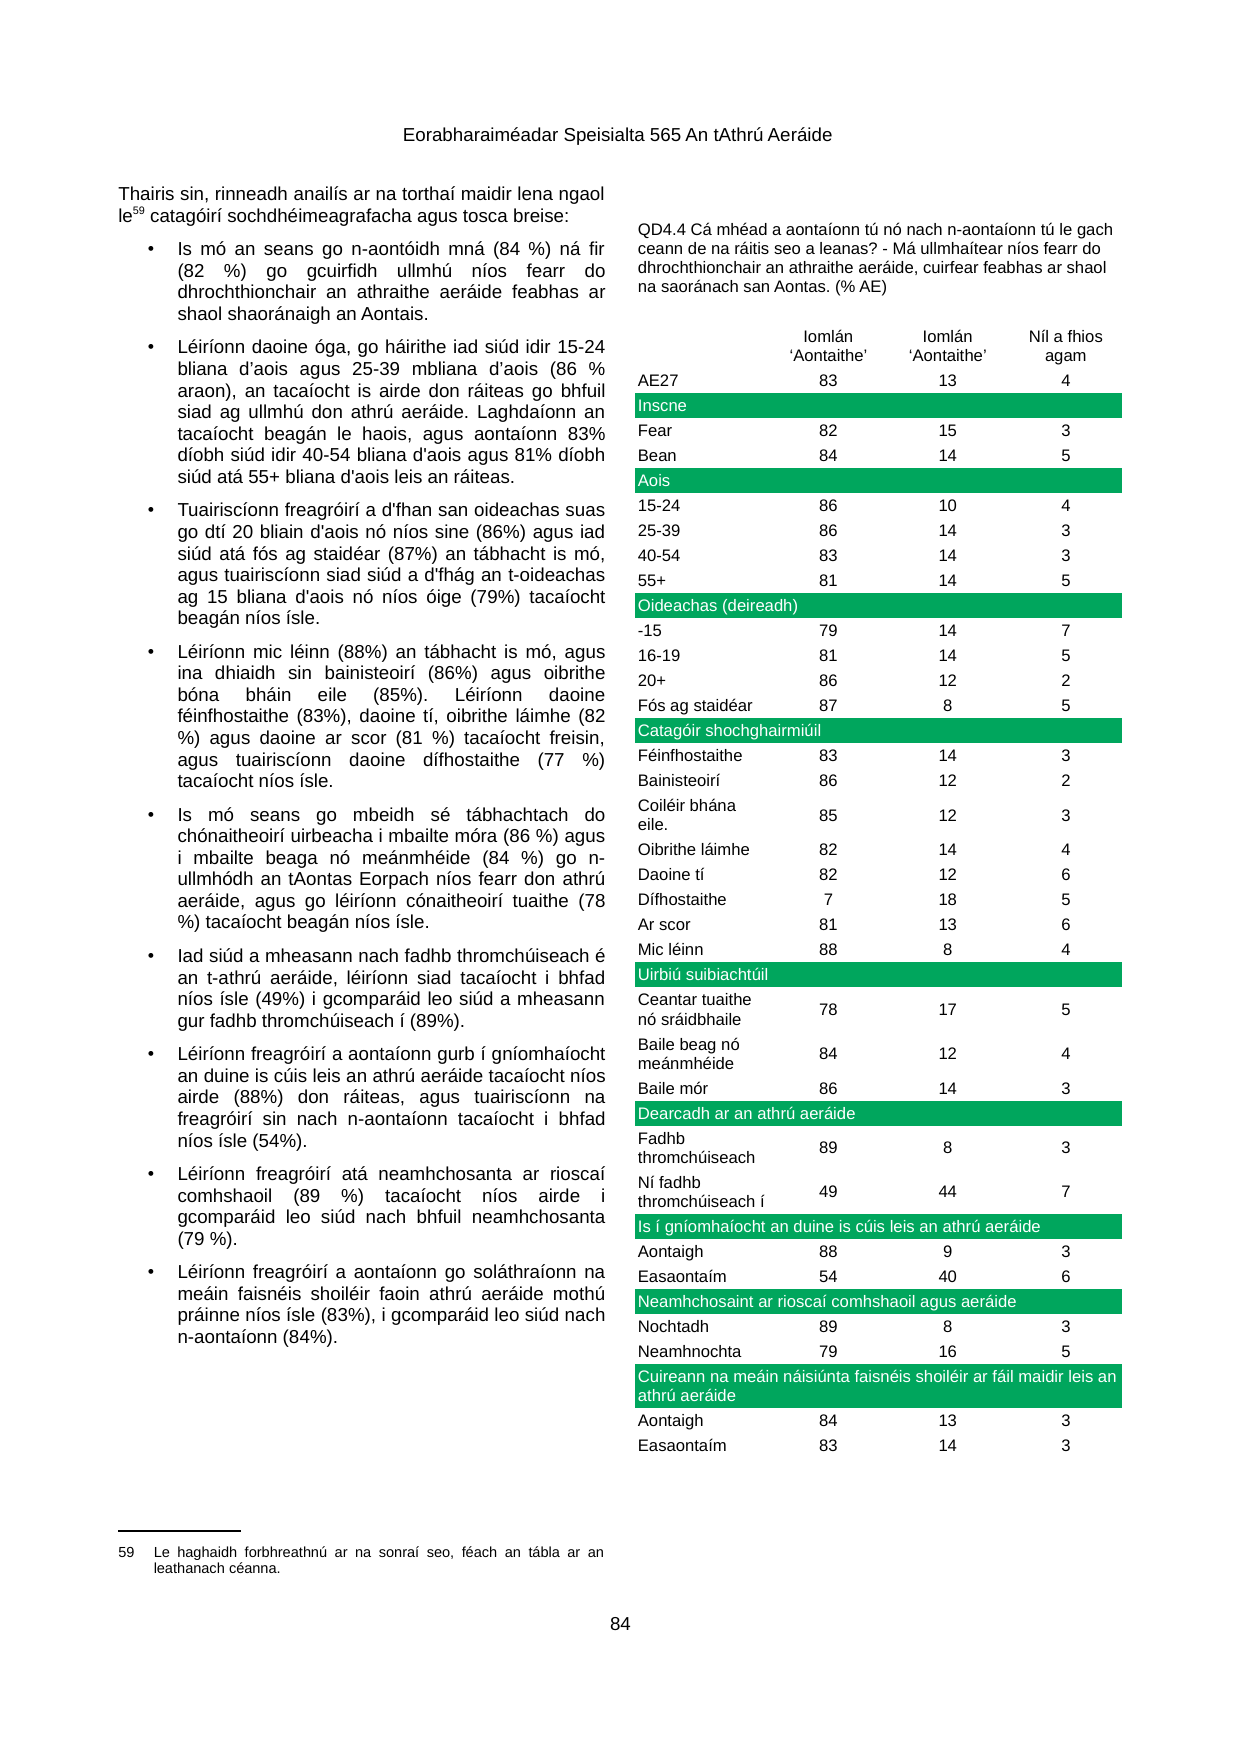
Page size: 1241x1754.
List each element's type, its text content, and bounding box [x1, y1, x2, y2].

table_cell 14 [886, 1076, 1009, 1101]
table_cell 4 [1009, 1031, 1122, 1076]
table_cell 3 [1009, 1239, 1122, 1264]
table_cell Uirbiú suibiachtúil [635, 962, 1122, 987]
list Léiríonn freagróirí a aontaíonn go soláthraíonn na meáin faisnéis shoiléir faoin athrú aeráide mothú práinne níos ísle (83%), i gcomparáid leo siúd nach n-aontaíonn (84%). [148, 1261, 605, 1347]
table_cell 86 [770, 768, 886, 793]
table_cell Inscne [635, 393, 1122, 418]
table_cell [1009, 299, 1122, 324]
table_cell 4 [1009, 837, 1122, 862]
table_cell [635, 299, 770, 324]
table_cell 5 [1009, 693, 1122, 718]
list Iad siúd a mheasann nach fadhb thromchúiseach é an t-athrú aeráide, léiríonn siad tacaíocht i bhfad níos ísle (49%) i gcomparáid leo siúd a mheasann gur fadhb thromchúiseach í (89%). [148, 945, 605, 1031]
table_cell [770, 299, 886, 324]
table_cell 13 [886, 368, 1009, 393]
table_cell 17 [886, 987, 1009, 1031]
table_cell 86 [770, 668, 886, 693]
table_cell 86 [770, 1076, 886, 1101]
table_cell 5 [1009, 443, 1122, 468]
table_cell 82 [770, 862, 886, 887]
table_cell 5 [1009, 643, 1122, 668]
table_cell 16 [886, 1339, 1009, 1364]
table_cell 16-19 [635, 643, 770, 668]
table_cell 7 [1009, 1170, 1122, 1214]
table_cell Baile beag nó meánmhéide [635, 1031, 770, 1076]
table_cell 3 [1009, 1408, 1122, 1433]
table_cell 83 [770, 1433, 886, 1458]
table_cell 84 [770, 443, 886, 468]
table_cell [635, 324, 770, 368]
table_cell Nochtadh [635, 1314, 770, 1339]
table_cell 3 [1009, 1314, 1122, 1339]
table_cell Mic léinn [635, 937, 770, 962]
table_cell Easaontaím [635, 1433, 770, 1458]
table_cell Oideachas (deireadh) [635, 593, 1122, 618]
table_cell 81 [770, 643, 886, 668]
text Le haghaidh forbhreathnú ar na sonraí seo, féach an tábla ar an leathanach céanna. [118, 1543, 605, 1577]
table_cell 89 [770, 1314, 886, 1339]
table_cell 89 [770, 1126, 886, 1170]
table_cell 3 [1009, 793, 1122, 837]
table_cell Dearcadh ar an athrú aeráide [635, 1101, 1122, 1126]
table_cell 14 [886, 837, 1009, 862]
table_cell Féinfhostaithe [635, 743, 770, 768]
table_cell -15 [635, 618, 770, 643]
table_cell 14 [886, 743, 1009, 768]
table_cell 10 [886, 493, 1009, 518]
list Léiríonn freagróirí atá neamhchosanta ar rioscaí comhshaoil (89 %) tacaíocht níos airde i gcomparáid leo siúd nach bhfuil neamhchosanta (79 %). [148, 1163, 605, 1249]
table_cell 14 [886, 518, 1009, 543]
table_cell 7 [1009, 618, 1122, 643]
table_cell Ar scor [635, 912, 770, 937]
table_cell Coiléir bhána eile. [635, 793, 770, 837]
table_cell Fós ag staidéar [635, 693, 770, 718]
table_cell 6 [1009, 1264, 1122, 1289]
table_cell 12 [886, 862, 1009, 887]
table_cell 8 [886, 1126, 1009, 1170]
table_cell 2 [1009, 668, 1122, 693]
table_cell Baile mór [635, 1076, 770, 1101]
table_cell 83 [770, 368, 886, 393]
table_cell [886, 299, 1009, 324]
table_cell 83 [770, 743, 886, 768]
table_cell 82 [770, 418, 886, 443]
table_cell 5 [1009, 887, 1122, 912]
table_cell 84 [770, 1031, 886, 1076]
table_cell Ceantar tuaithe nó sráidbhaile [635, 987, 770, 1031]
table_cell Aois [635, 468, 1122, 493]
table_cell 15 [886, 418, 1009, 443]
table_cell 79 [770, 1339, 886, 1364]
table_cell 3 [1009, 543, 1122, 568]
list Is mó an seans go n-aontóidh mná (84 %) ná fir (82 %) go gcuirfidh ullmhú níos fearr do dhrochthionchair an athraithe aeráide feabhas ar shaol shaoránaigh an Aontais. [148, 238, 605, 324]
table_cell 14 [886, 443, 1009, 468]
table_cell 81 [770, 912, 886, 937]
table_cell 44 [886, 1170, 1009, 1214]
table_cell 88 [770, 1239, 886, 1264]
table_cell Neamhnochta [635, 1339, 770, 1364]
table_cell Ní fadhb thromchúiseach í [635, 1170, 770, 1214]
table_cell 84 [770, 1408, 886, 1433]
table_cell Iomlán ‘Aontaithe’ [886, 324, 1009, 368]
list Tuairiscíonn freagróirí a d'fhan san oideachas suas go dtí 20 bliain d'aois nó níos sine (86%) agus iad siúd atá fós ag staidéar (87%) an tábhacht is mó, agus tuairiscíonn siad siúd a d'fhág an t-oideachas ag 15 bliana d'aois nó níos óige (79%) tacaíocht beagán níos ísle. [148, 499, 605, 629]
table_cell 78 [770, 987, 886, 1031]
table_cell 12 [886, 1031, 1009, 1076]
table_cell Catagóir shochghairmiúil [635, 718, 1122, 743]
table_cell Fear [635, 418, 770, 443]
table_cell 3 [1009, 518, 1122, 543]
table_cell 2 [1009, 768, 1122, 793]
table_cell Neamhchosaint ar rioscaí comhshaoil agus aeráide [635, 1289, 1122, 1314]
table_cell 4 [1009, 937, 1122, 962]
table_cell 12 [886, 793, 1009, 837]
table_cell 14 [886, 618, 1009, 643]
table_cell 8 [886, 693, 1009, 718]
table_cell Dífhostaithe [635, 887, 770, 912]
table_cell 86 [770, 493, 886, 518]
table_cell 14 [886, 543, 1009, 568]
table_cell 8 [886, 1314, 1009, 1339]
table_cell Níl a fhios agam [1009, 324, 1122, 368]
table_cell 87 [770, 693, 886, 718]
table_cell 6 [1009, 912, 1122, 937]
table_cell 85 [770, 793, 886, 837]
list Léiríonn mic léinn (88%) an tábhacht is mó, agus ina dhiaidh sin bainisteoirí (86%) agus oibrithe bóna bháin eile (85%). Léiríonn daoine féinfhostaithe (83%), daoine tí, oibrithe láimhe (82 %) agus daoine ar scor (81 %) tacaíocht freisin, agus tuairiscíonn daoine dífhostaithe (77 %) tacaíocht níos ísle. [148, 641, 605, 792]
table_cell 86 [770, 518, 886, 543]
list Léiríonn freagróirí a aontaíonn gurb í gníomhaíocht an duine is cúis leis an athrú aeráide tacaíocht níos airde (88%) don ráiteas, agus tuairiscíonn na freagróirí sin nach n-aontaíonn tacaíocht i bhfad níos ísle (54%). [148, 1043, 605, 1151]
list Is mó seans go mbeidh sé tábhachtach do chónaitheoirí uirbeacha i mbailte móra (86 %) agus i mbailte beaga nó meánmhéide (84 %) go n-ullmhódh an tAontas Eorpach níos fearr don athrú aeráide, agus go léiríonn cónaitheoirí tuaithe (78 %) tacaíocht beagán níos ísle. [148, 803, 605, 933]
table_cell 12 [886, 768, 1009, 793]
table_cell 9 [886, 1239, 1009, 1264]
table_cell 5 [1009, 987, 1122, 1031]
text Thairis sin, rinneadh anailís ar na torthaí maidir lena ngaol le catagóirí sochdhéimeagrafacha agus tosca breise: [118, 183, 605, 226]
table_cell 12 [886, 668, 1009, 693]
table_cell 3 [1009, 418, 1122, 443]
table_cell 25-39 [635, 518, 770, 543]
table_cell 81 [770, 568, 886, 593]
table_cell Easaontaím [635, 1264, 770, 1289]
table_cell 3 [1009, 743, 1122, 768]
table_cell 15-24 [635, 493, 770, 518]
table_cell 40-54 [635, 543, 770, 568]
list Léiríonn daoine óga, go háirithe iad siúd idir 15-24 bliana d’aois agus 25-39 mbliana d’aois (86 % araon), an tacaíocht is airde don ráiteas go bhfuil siad ag ullmhú don athrú aeráide. Laghdaíonn an tacaíocht beagán le haois, agus aontaíonn 83% díobh siúd idir 40-54 bliana d'aois agus 81% díobh siúd atá 55+ bliana d'aois leis an ráiteas. [148, 336, 605, 487]
table_cell 14 [886, 643, 1009, 668]
table_cell 82 [770, 837, 886, 862]
table_cell 18 [886, 887, 1009, 912]
table_cell 13 [886, 912, 1009, 937]
table_cell Cuireann na meáin náisiúnta faisnéis shoiléir ar fáil maidir leis an athrú aeráide [635, 1364, 1122, 1408]
table_cell 83 [770, 543, 886, 568]
table_cell 14 [886, 1433, 1009, 1458]
table_header QD4.4 Cá mhéad a aontaíonn tú nó nach n-aontaíonn tú le gach ceann de na ráitis seo a leanas? - Má ullmhaítear níos fearr do dhrochthionchair an athraithe aeráide, cuirfear feabhas ar shaol na saoránach san Aontas. (% AE) [635, 216, 1122, 299]
table_cell 3 [1009, 1126, 1122, 1170]
table_cell 14 [886, 568, 1009, 593]
table_cell Daoine tí [635, 862, 770, 887]
table_cell Bainisteoirí [635, 768, 770, 793]
table_cell 5 [1009, 568, 1122, 593]
table_cell Iomlán ‘Aontaithe’ [770, 324, 886, 368]
table_cell 40 [886, 1264, 1009, 1289]
table_cell 49 [770, 1170, 886, 1214]
table_cell 6 [1009, 862, 1122, 887]
table_cell 79 [770, 618, 886, 643]
table_cell 13 [886, 1408, 1009, 1433]
table_cell AE27 [635, 368, 770, 393]
table_cell Fadhb thromchúiseach [635, 1126, 770, 1170]
table_cell Aontaigh [635, 1408, 770, 1433]
table_cell 88 [770, 937, 886, 962]
table_cell 8 [886, 937, 1009, 962]
table_cell Is í gníomhaíocht an duine is cúis leis an athrú aeráide [635, 1214, 1122, 1239]
table_cell 20+ [635, 668, 770, 693]
table_cell 55+ [635, 568, 770, 593]
table_cell Aontaigh [635, 1239, 770, 1264]
table_cell 4 [1009, 493, 1122, 518]
table_cell 3 [1009, 1433, 1122, 1458]
table_cell 4 [1009, 368, 1122, 393]
table_cell 54 [770, 1264, 886, 1289]
table_cell 3 [1009, 1076, 1122, 1101]
table_cell 5 [1009, 1339, 1122, 1364]
table_cell Oibrithe láimhe [635, 837, 770, 862]
table_cell Bean [635, 443, 770, 468]
table_cell 7 [770, 887, 886, 912]
